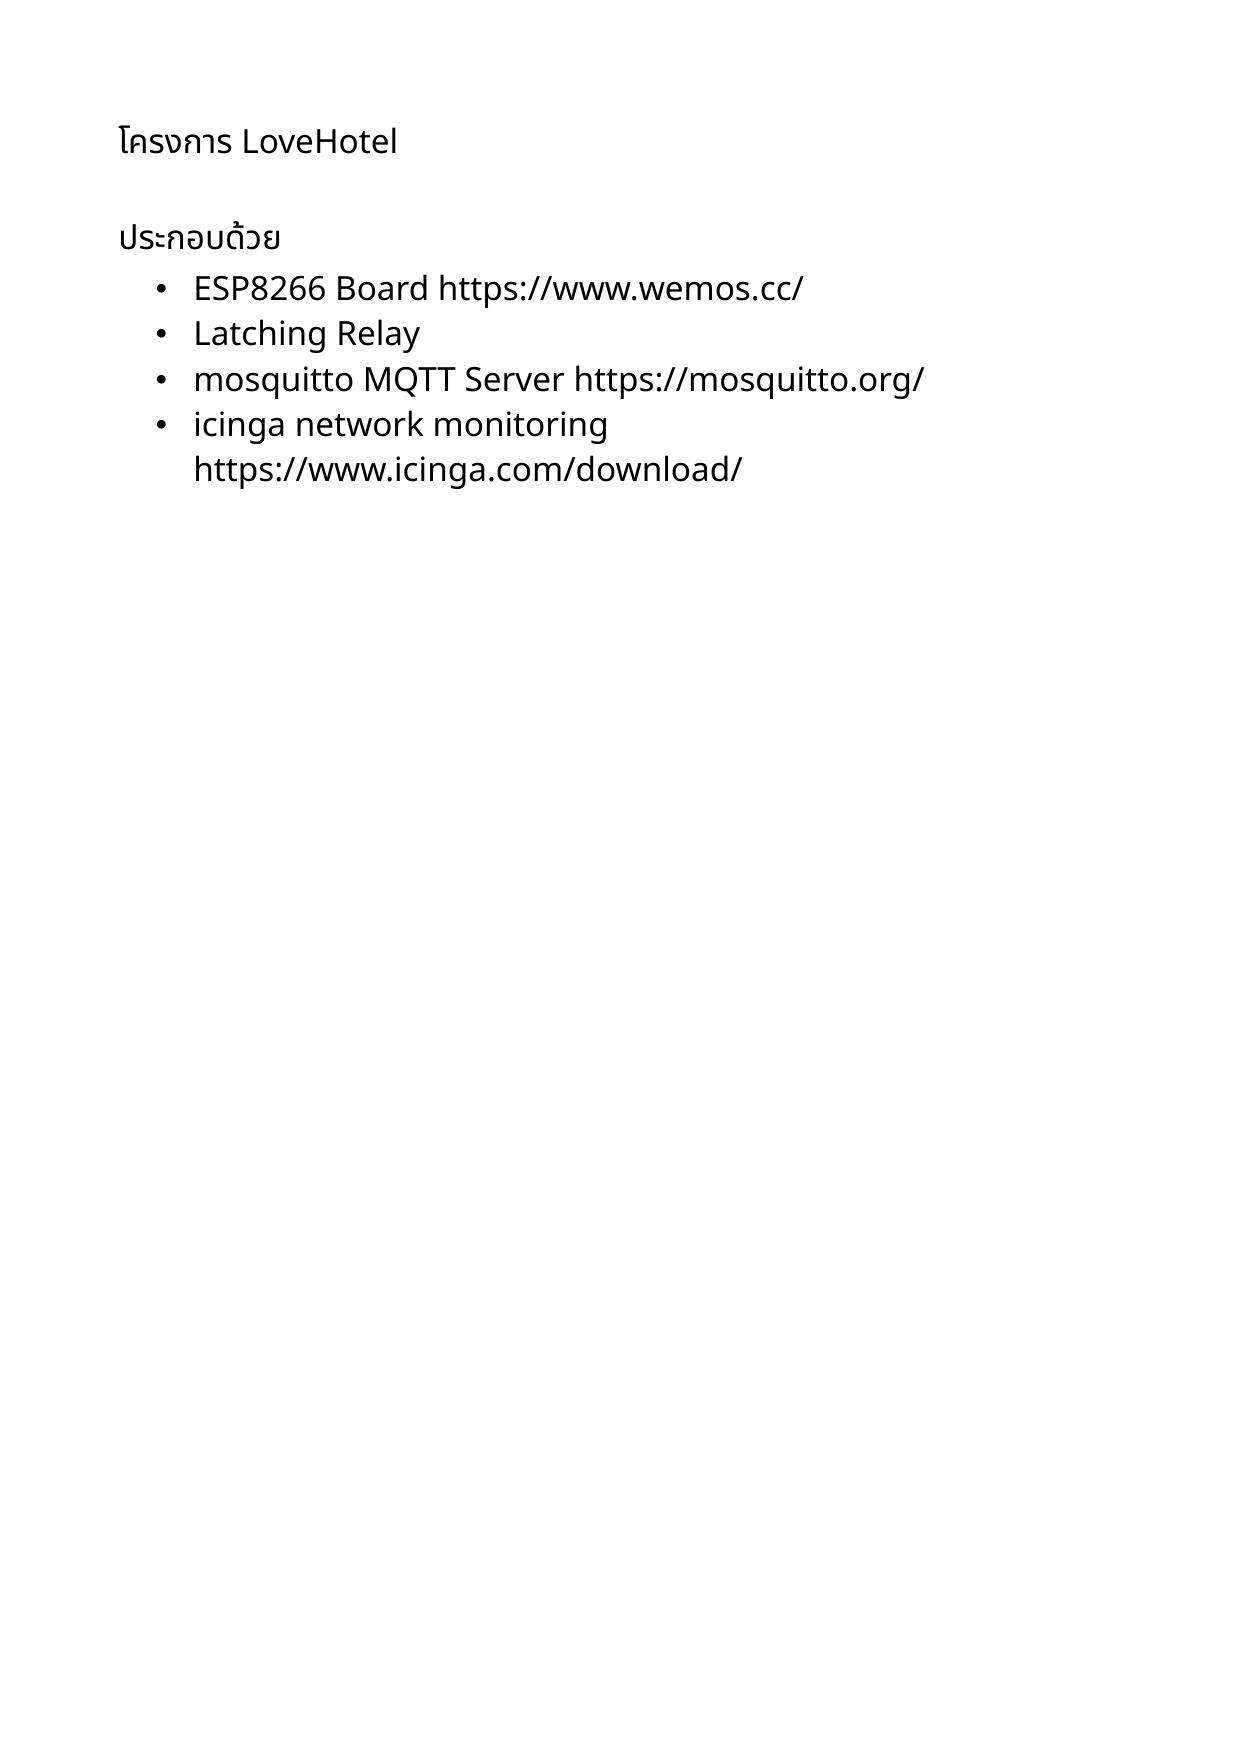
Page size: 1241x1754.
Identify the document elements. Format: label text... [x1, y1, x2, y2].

list ESP8266 Board https://www.wemos.cc/ [156, 264, 1122, 310]
text ประกอบด้วย [118, 214, 1122, 264]
text โครงการ LoveHotel [118, 118, 1122, 169]
list mosquitto MQTT Server https://mosquitto.org/ [156, 355, 1122, 401]
list Latching Relay [156, 310, 1122, 355]
list icinga network monitoring https://www.icinga.com/download/ [156, 401, 1122, 492]
